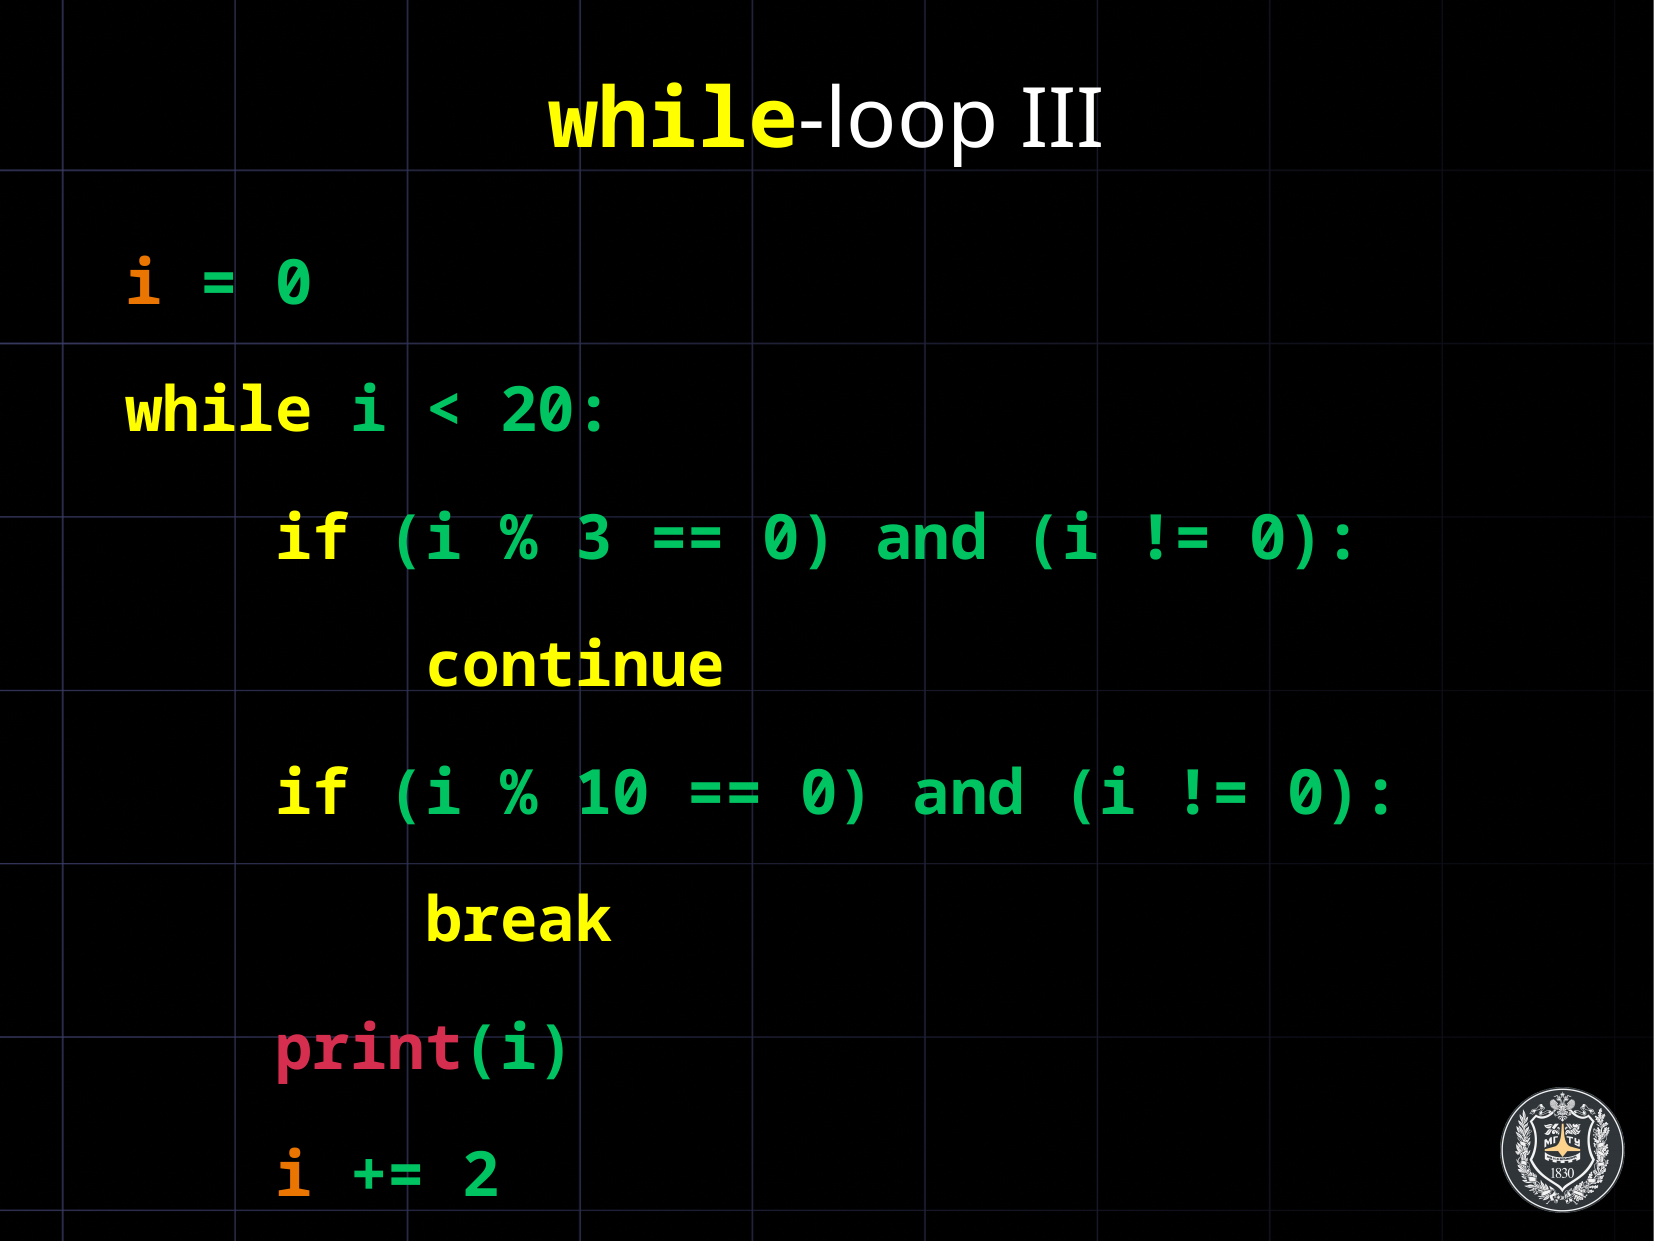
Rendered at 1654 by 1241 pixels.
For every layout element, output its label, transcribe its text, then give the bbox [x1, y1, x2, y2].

picture [0, 0, 1654, 1241]
title while-loop III [82, 37, 1572, 187]
text_box i = 0 while i < 20: if (i % 3 == 0) and (i != 0): continue if (i % 10 == 0) and (i != 0): break print(i) i += 2 else: print('Exit on normal execution') > 0\n 2\n 4\n ??? [75, 187, 1576, 1241]
